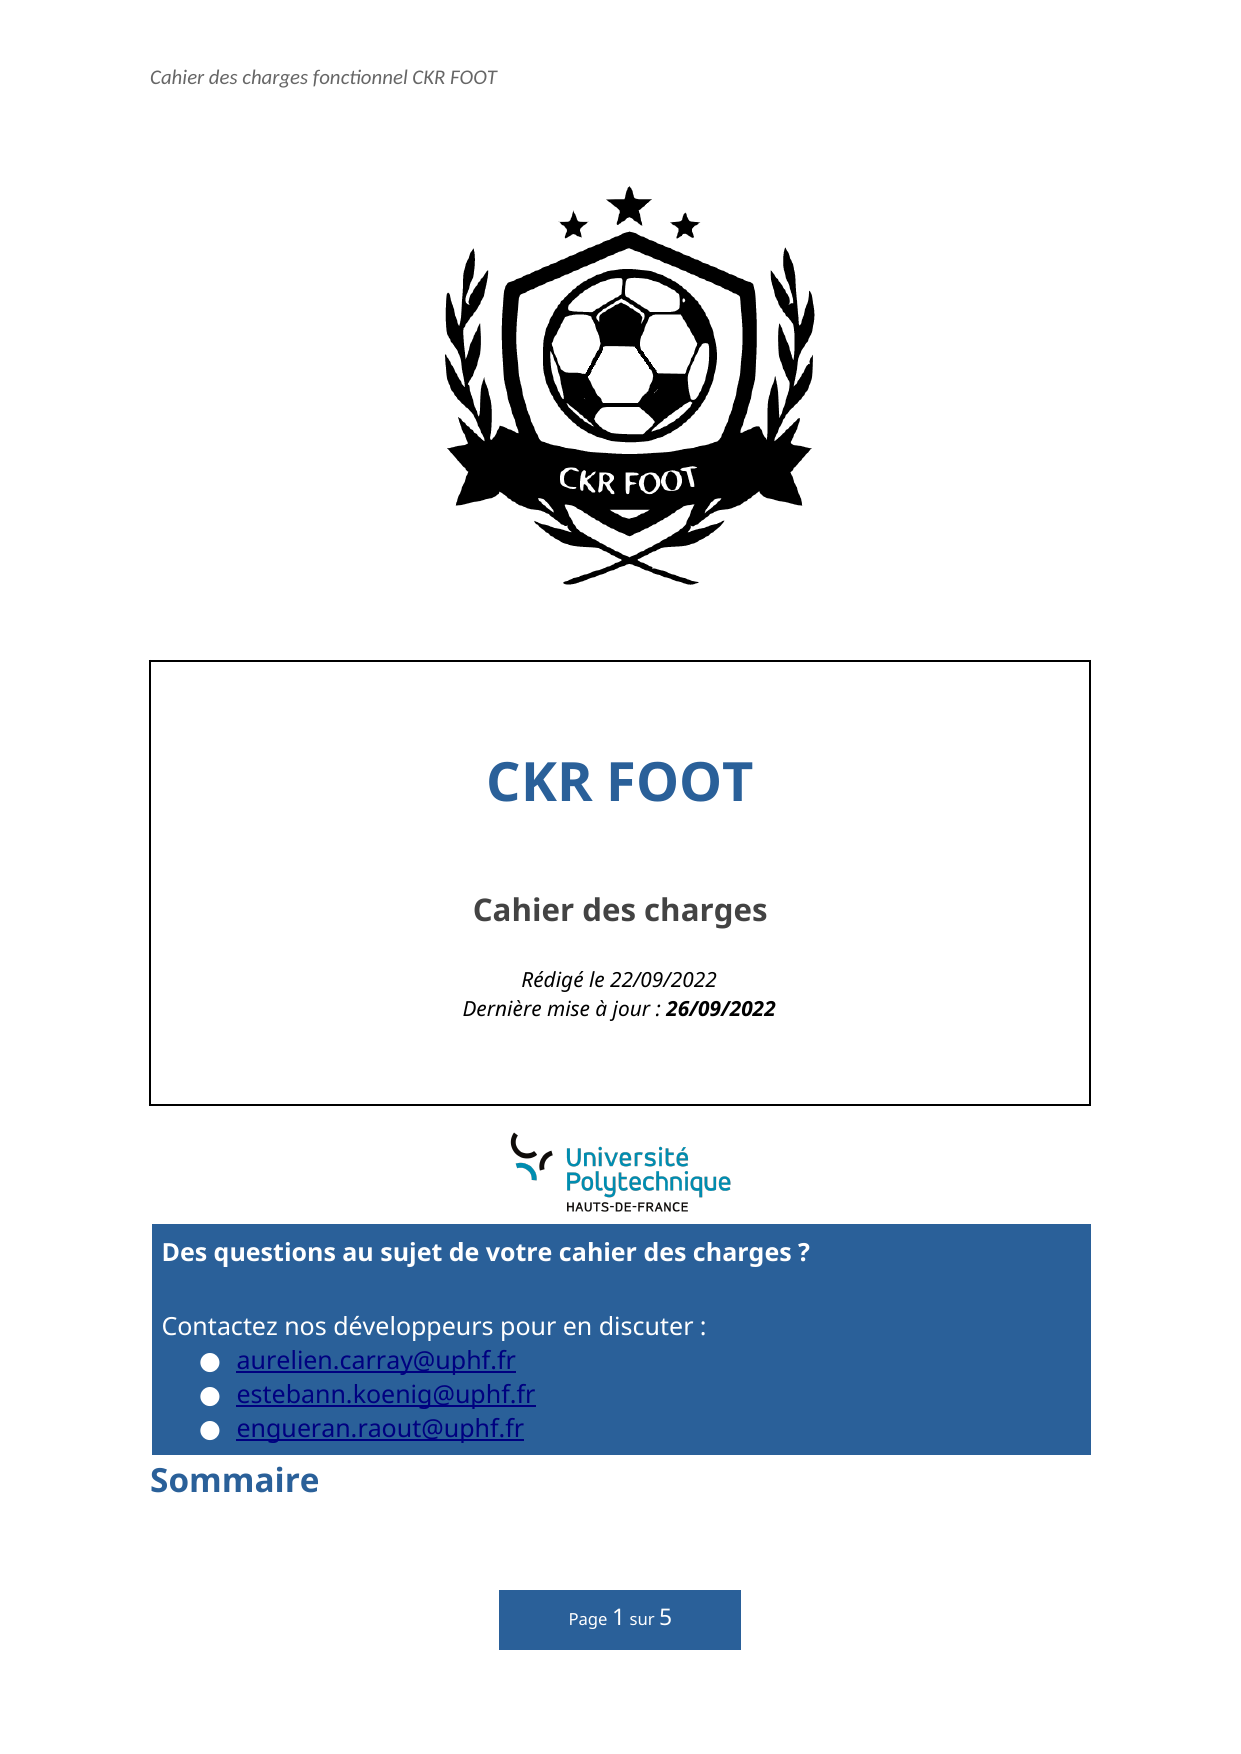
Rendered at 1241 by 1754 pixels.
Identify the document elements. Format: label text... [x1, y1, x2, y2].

table_header Des questions au sujet de votre cahier des charges ? Contactez nos développeurs pour en discuter : aurelien.carray@uphf.fr estebann.koenig@uphf.fr engueran.raout@uphf.fr [152, 1224, 1091, 1455]
table_header CKR FOOT Cahier des charges Rédigé le 22/09/2022 Dernière mise à jour : 26/09/2022 [151, 662, 1089, 1103]
subtitle Sommaire [150, 1457, 1090, 1502]
picture [498, 1120, 743, 1225]
picture [355, 172, 885, 612]
